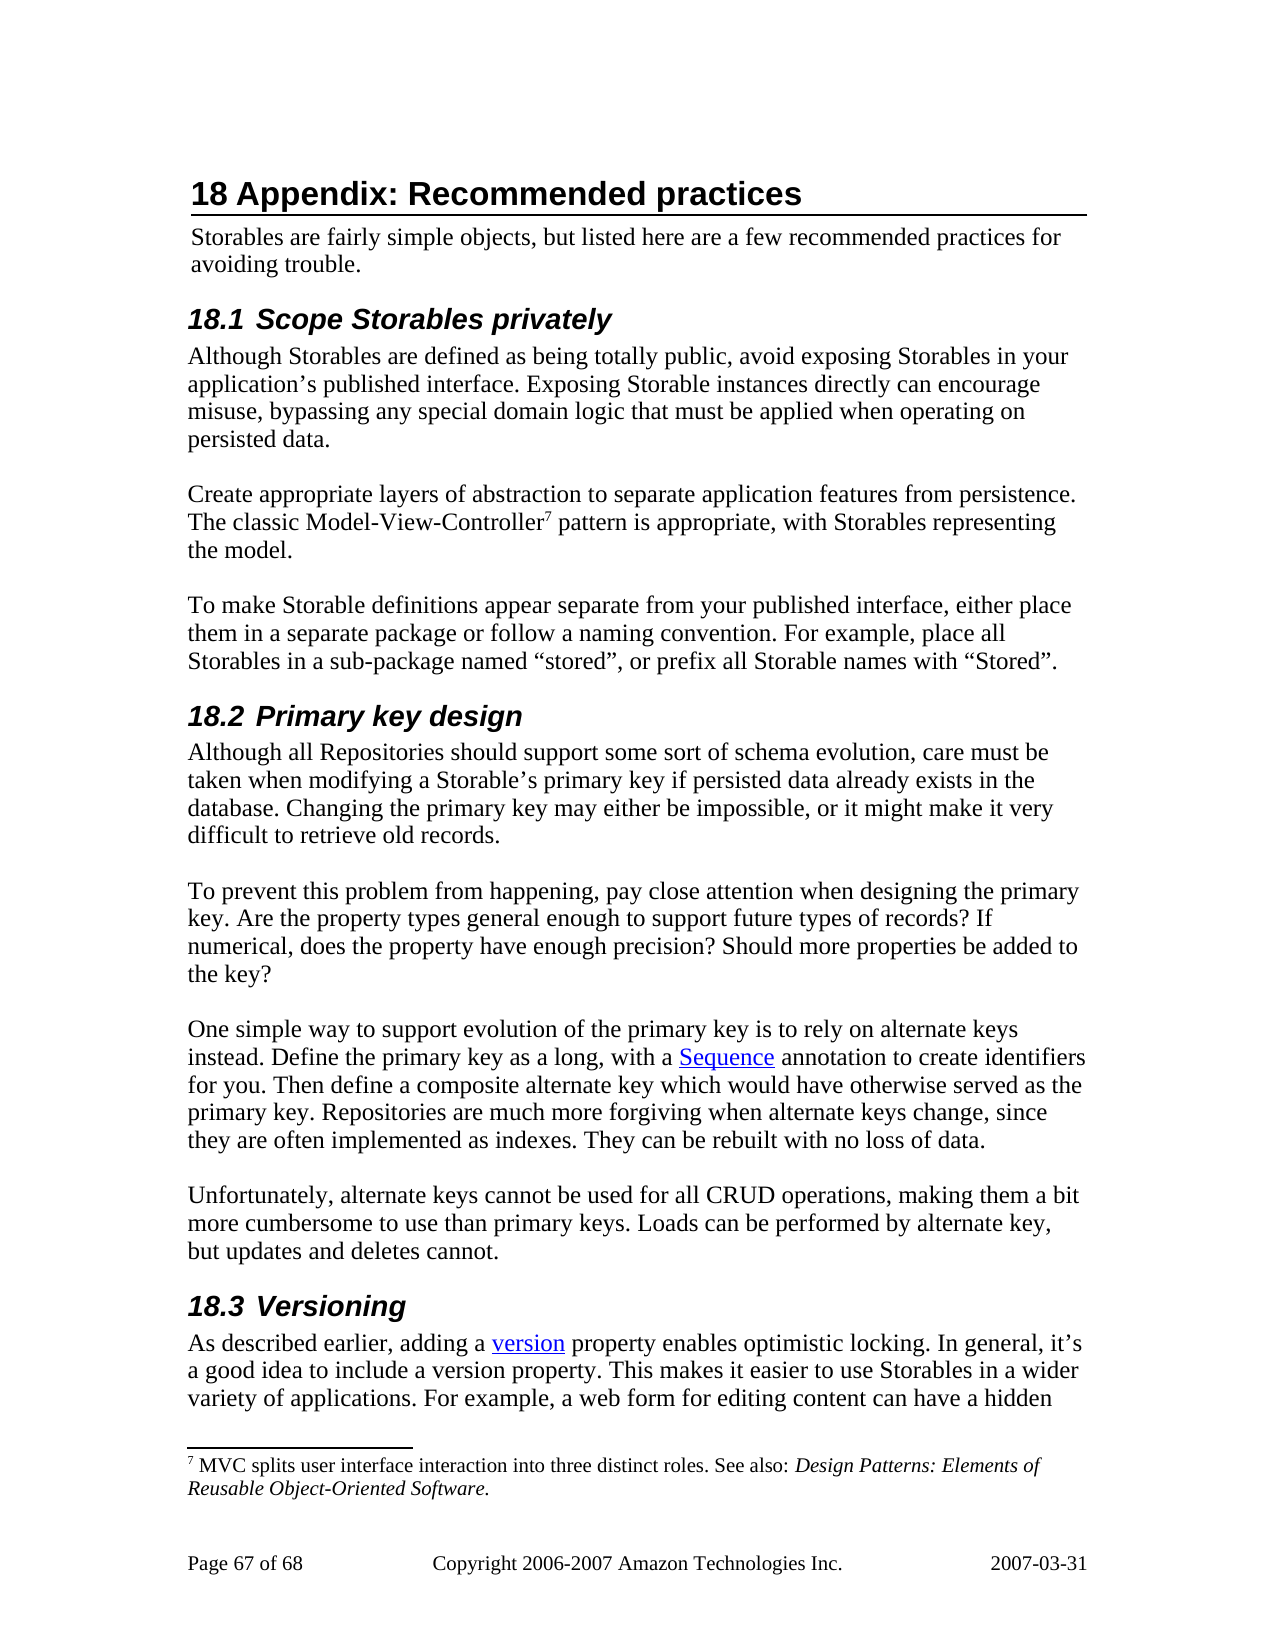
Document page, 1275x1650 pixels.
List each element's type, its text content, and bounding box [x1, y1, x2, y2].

text As described earlier, adding a version property enables optimistic locking. In general, it’s a good idea to include a version property. This makes it easier to use Storables in a wider variety of applications. For example, a web form for editing content can have a hidden [187, 1329, 1087, 1412]
text Although all Repositories should support some sort of schema evolution, care must be taken when modifying a Storable’s primary key if persisted data already exists in the database. Changing the primary key may either be impossible, or it might make it very difficult to retrieve old records. [187, 738, 1087, 849]
subtitle Versioning [187, 1290, 1087, 1322]
subtitle Primary key design [187, 699, 1087, 732]
text To prevent this problem from happening, pay close attention when designing the primary key. Are the property types general enough to support future types of records? If numerical, does the property have enough precision? Should more properties be added to the key? [187, 877, 1087, 988]
text Although Storables are defined as being totally public, avoid exposing Storables in your application’s published interface. Exposing Storable instances directly can encourage misuse, bypassing any special domain logic that must be applied when operating on persisted data. [187, 342, 1087, 453]
subtitle Appendix: Recommended practices [191, 175, 1087, 214]
text MVC splits user interface interaction into three distinct roles. See also: Design Patterns: Elements of Reusable Object-Oriented Software. [187, 1454, 1087, 1500]
text Unfortunately, alternate keys cannot be used for all CRUD operations, making them a bit more cumbersome to use than primary keys. Loads can be performed by alternate key, but updates and deletes cannot. [187, 1182, 1087, 1265]
text To make Storable definitions appear separate from your published interface, either place them in a separate package or follow a naming convention. For example, place all Storables in a sub-package named “stored”, or prefix all Storable names with “Stored”. [187, 591, 1087, 674]
text Storables are fairly simple objects, but listed here are a few recommended practices for avoiding trouble. [191, 223, 1087, 278]
subtitle Scope Storables privately [187, 303, 1087, 336]
text One simple way to support evolution of the primary key is to rely on alternate keys instead. Define the primary key as a long, with a Sequence annotation to create identifiers for you. Then define a composite alternate key which would have otherwise served as the primary key. Repositories are much more forgiving when alternate keys change, since they are often implemented as indexes. They can be rebuilt with no loss of data. [187, 1015, 1087, 1154]
text Create appropriate layers of abstraction to separate application features from persistence. The classic Model-View-Controller pattern is appropriate, with Storables representing the model. [187, 481, 1087, 564]
